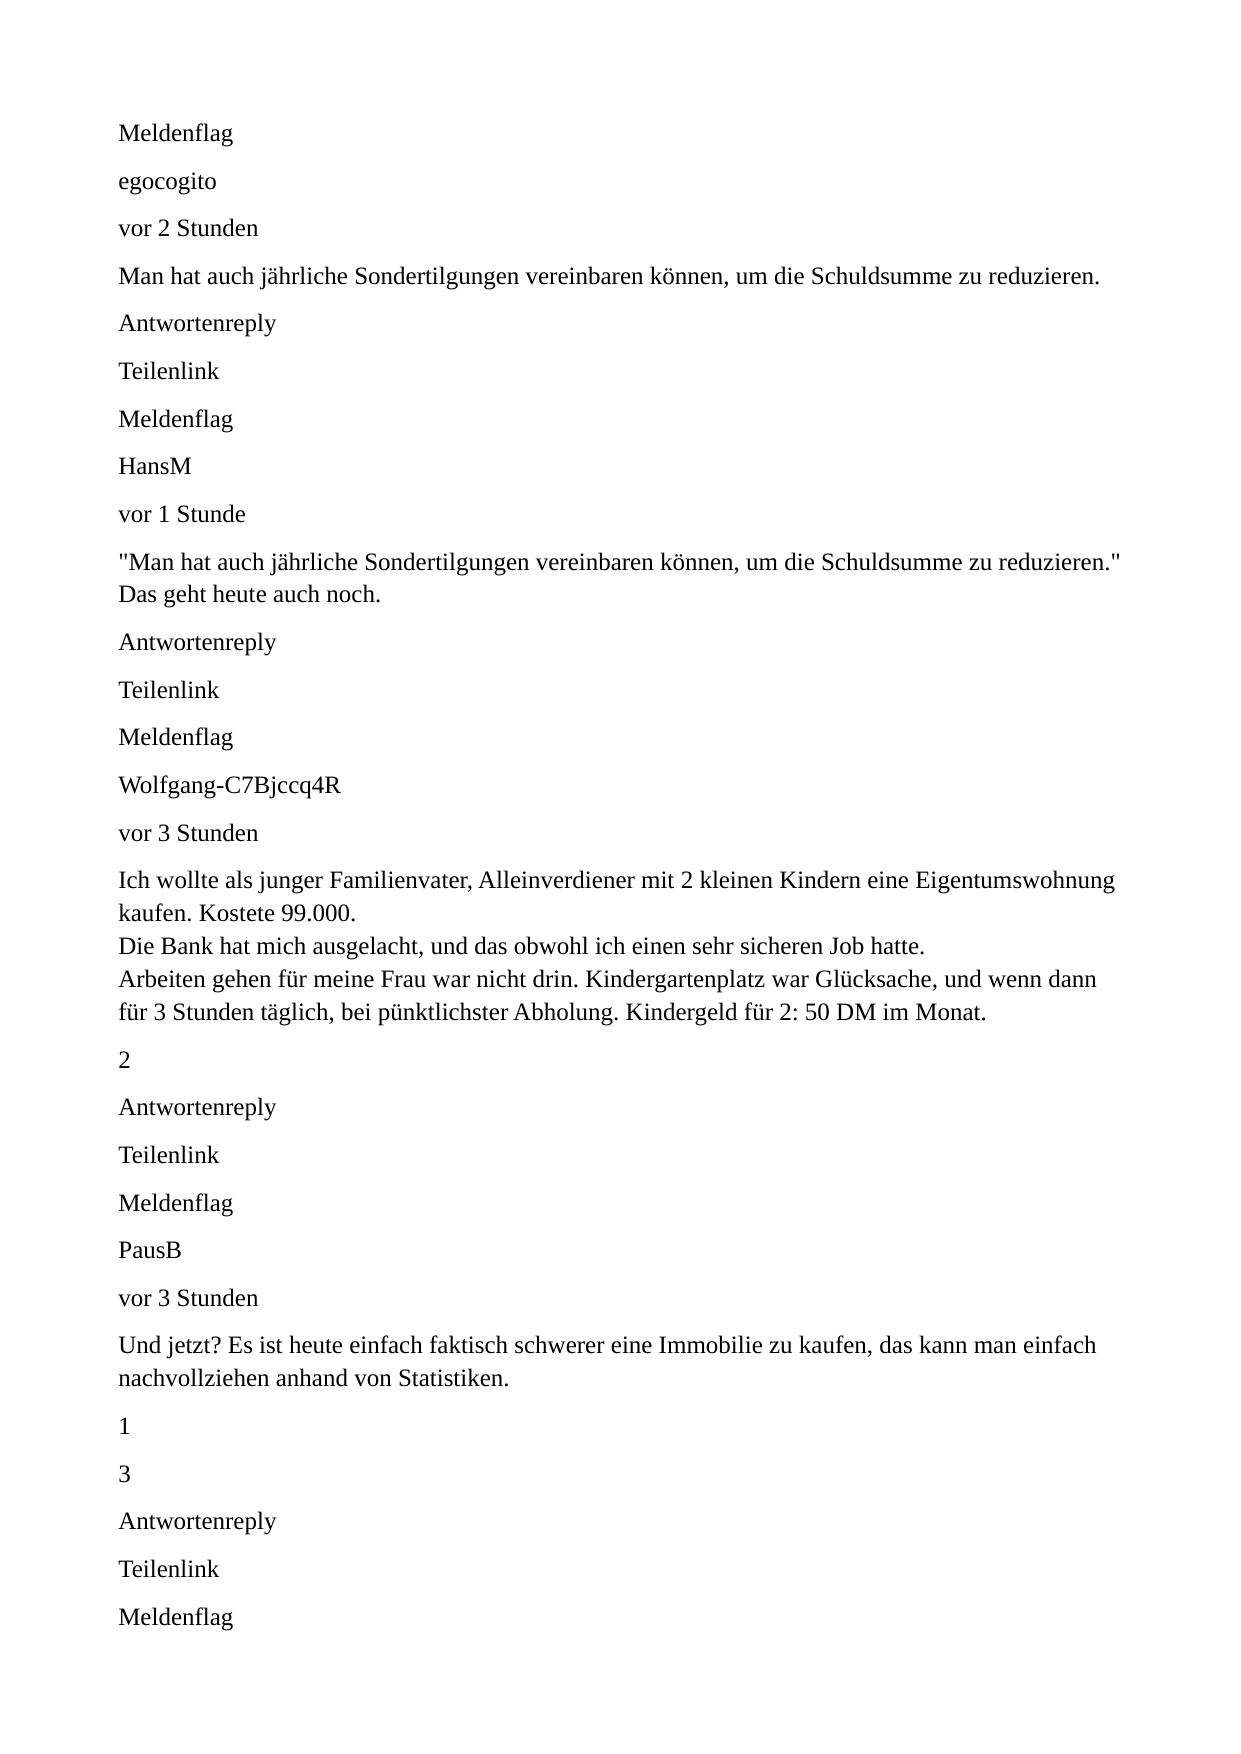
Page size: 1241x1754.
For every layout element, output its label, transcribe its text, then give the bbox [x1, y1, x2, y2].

text Teilenlink [118, 675, 1122, 703]
text 1 [118, 1411, 1122, 1440]
text Meldenflag [118, 404, 1122, 432]
text Teilenlink [118, 1554, 1122, 1583]
text PausB [118, 1235, 1122, 1264]
text 3 [118, 1459, 1122, 1487]
text Ich wollte als junger Familienvater, Alleinverdiener mit 2 kleinen Kindern eine Eigentumswohnung kaufen. Kostete 99.000. Die Bank hat mich ausgelacht, und das obwohl ich einen sehr sicheren Job hatte. Arbeiten gehen für meine Frau war nicht drin. Kindergartenplatz war Glücksache, und wenn dann für 3 Stunden täglich, bei pünktlichster Abholung. Kindergeld für 2: 50 DM im Monat. [118, 865, 1122, 1026]
text Teilenlink [118, 356, 1122, 385]
text Antwortenreply [118, 1092, 1122, 1121]
text "Man hat auch jährliche Sondertilgungen vereinbaren können, um die Schuldsumme zu reduzieren." Das geht heute auch noch. [118, 547, 1122, 608]
text Meldenflag [118, 722, 1122, 751]
text Meldenflag [118, 118, 1122, 147]
text egocogito [118, 166, 1122, 194]
text HansM [118, 451, 1122, 480]
text vor 3 Stunden [118, 1283, 1122, 1312]
text vor 3 Stunden [118, 818, 1122, 846]
text Man hat auch jährliche Sondertilgungen vereinbaren können, um die Schuldsumme zu reduzieren. [118, 261, 1122, 290]
text Antwortenreply [118, 627, 1122, 656]
text Meldenflag [118, 1602, 1122, 1630]
text Meldenflag [118, 1188, 1122, 1216]
text vor 1 Stunde [118, 499, 1122, 528]
text vor 2 Stunden [118, 213, 1122, 242]
text 2 [118, 1045, 1122, 1074]
text Wolfgang-C7Bjccq4R [118, 770, 1122, 799]
text Und jetzt? Es ist heute einfach faktisch schwerer eine Immobilie zu kaufen, das kann man einfach nachvollziehen anhand von Statistiken. [118, 1331, 1122, 1392]
text Antwortenreply [118, 1506, 1122, 1535]
text Teilenlink [118, 1140, 1122, 1169]
text Antwortenreply [118, 308, 1122, 337]
